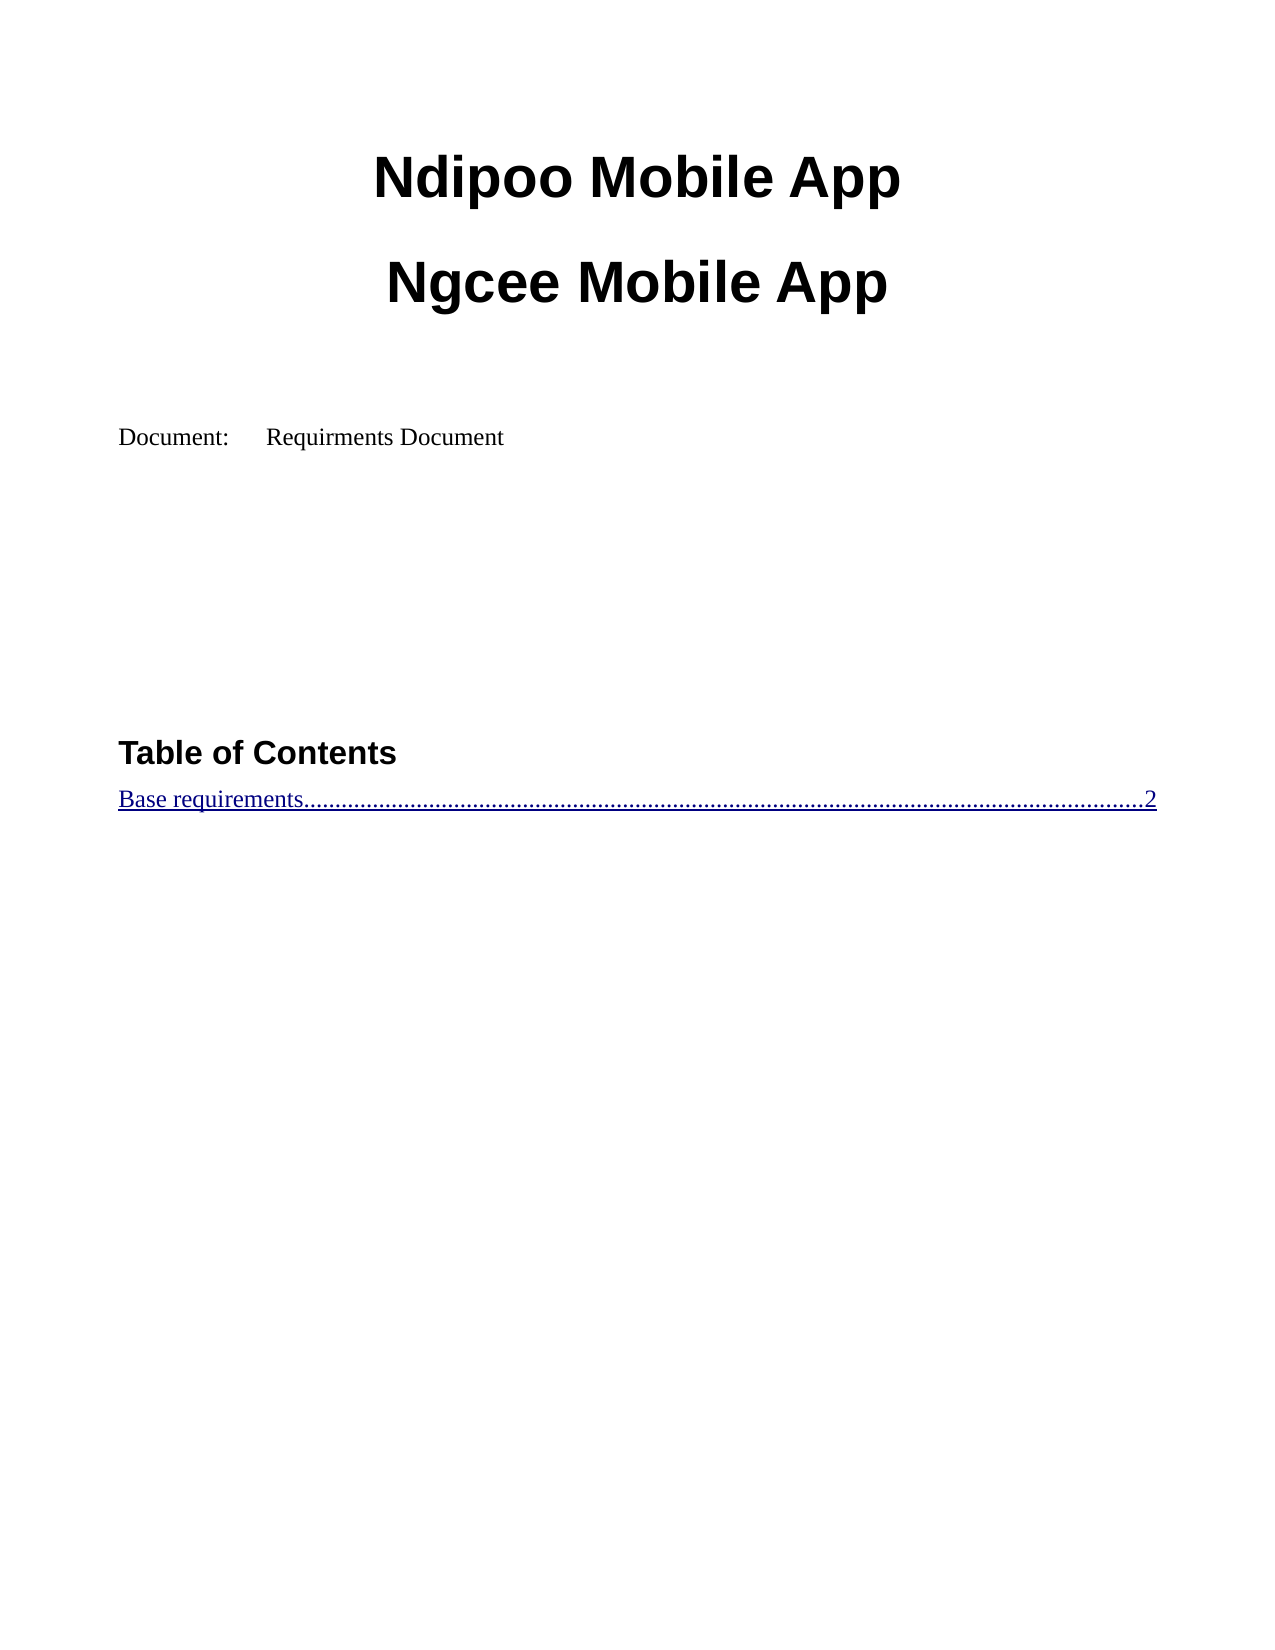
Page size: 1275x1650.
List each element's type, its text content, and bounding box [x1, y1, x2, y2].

title Ndipoo Mobile App [118, 143, 1157, 210]
subtitle Table of Contents [118, 733, 1157, 772]
text Document: Requirments Document [118, 422, 1157, 451]
text Base requirements 2 [118, 784, 1157, 809]
title Ngcee Mobile App [118, 248, 1157, 315]
